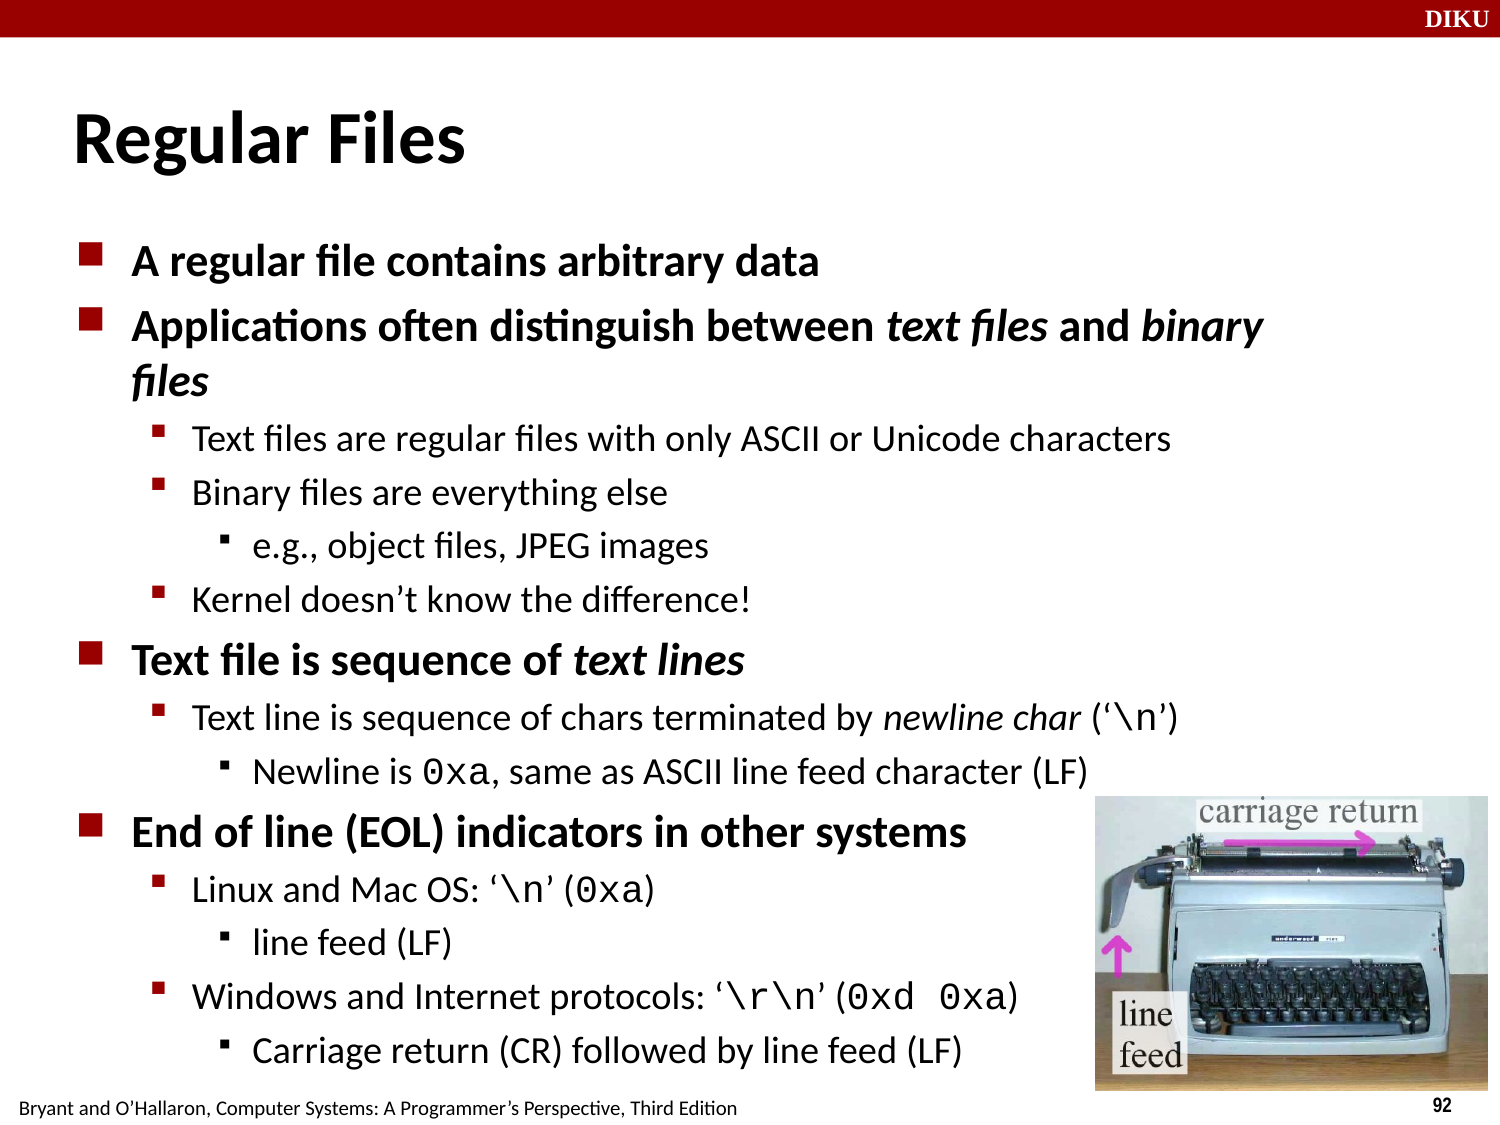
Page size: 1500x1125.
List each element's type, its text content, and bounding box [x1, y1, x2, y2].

text_box Regular Files [58, 71, 1304, 197]
text_box A regular file contains arbitrary data Applications often distinguish between text files and binary files Text files are regular files with only ASCII or Unicode characters Binary files are everything else e.g., object files, JPEG images Kernel doesn’t know the difference! Text file is sequence of text lines Text line is sequence of chars terminated by newline char (‘\n’) Newline is 0xa, same as ASCII line feed character (LF) End of line (EOL) indicators in other systems Linux and Mac OS: ‘\n’ (0xa) line feed (LF) Windows and Internet protocols: ‘\r\n’ (0xd 0xa) Carriage return (CR) followed by line feed (LF) [65, 223, 1361, 1088]
picture [1095, 796, 1488, 1091]
